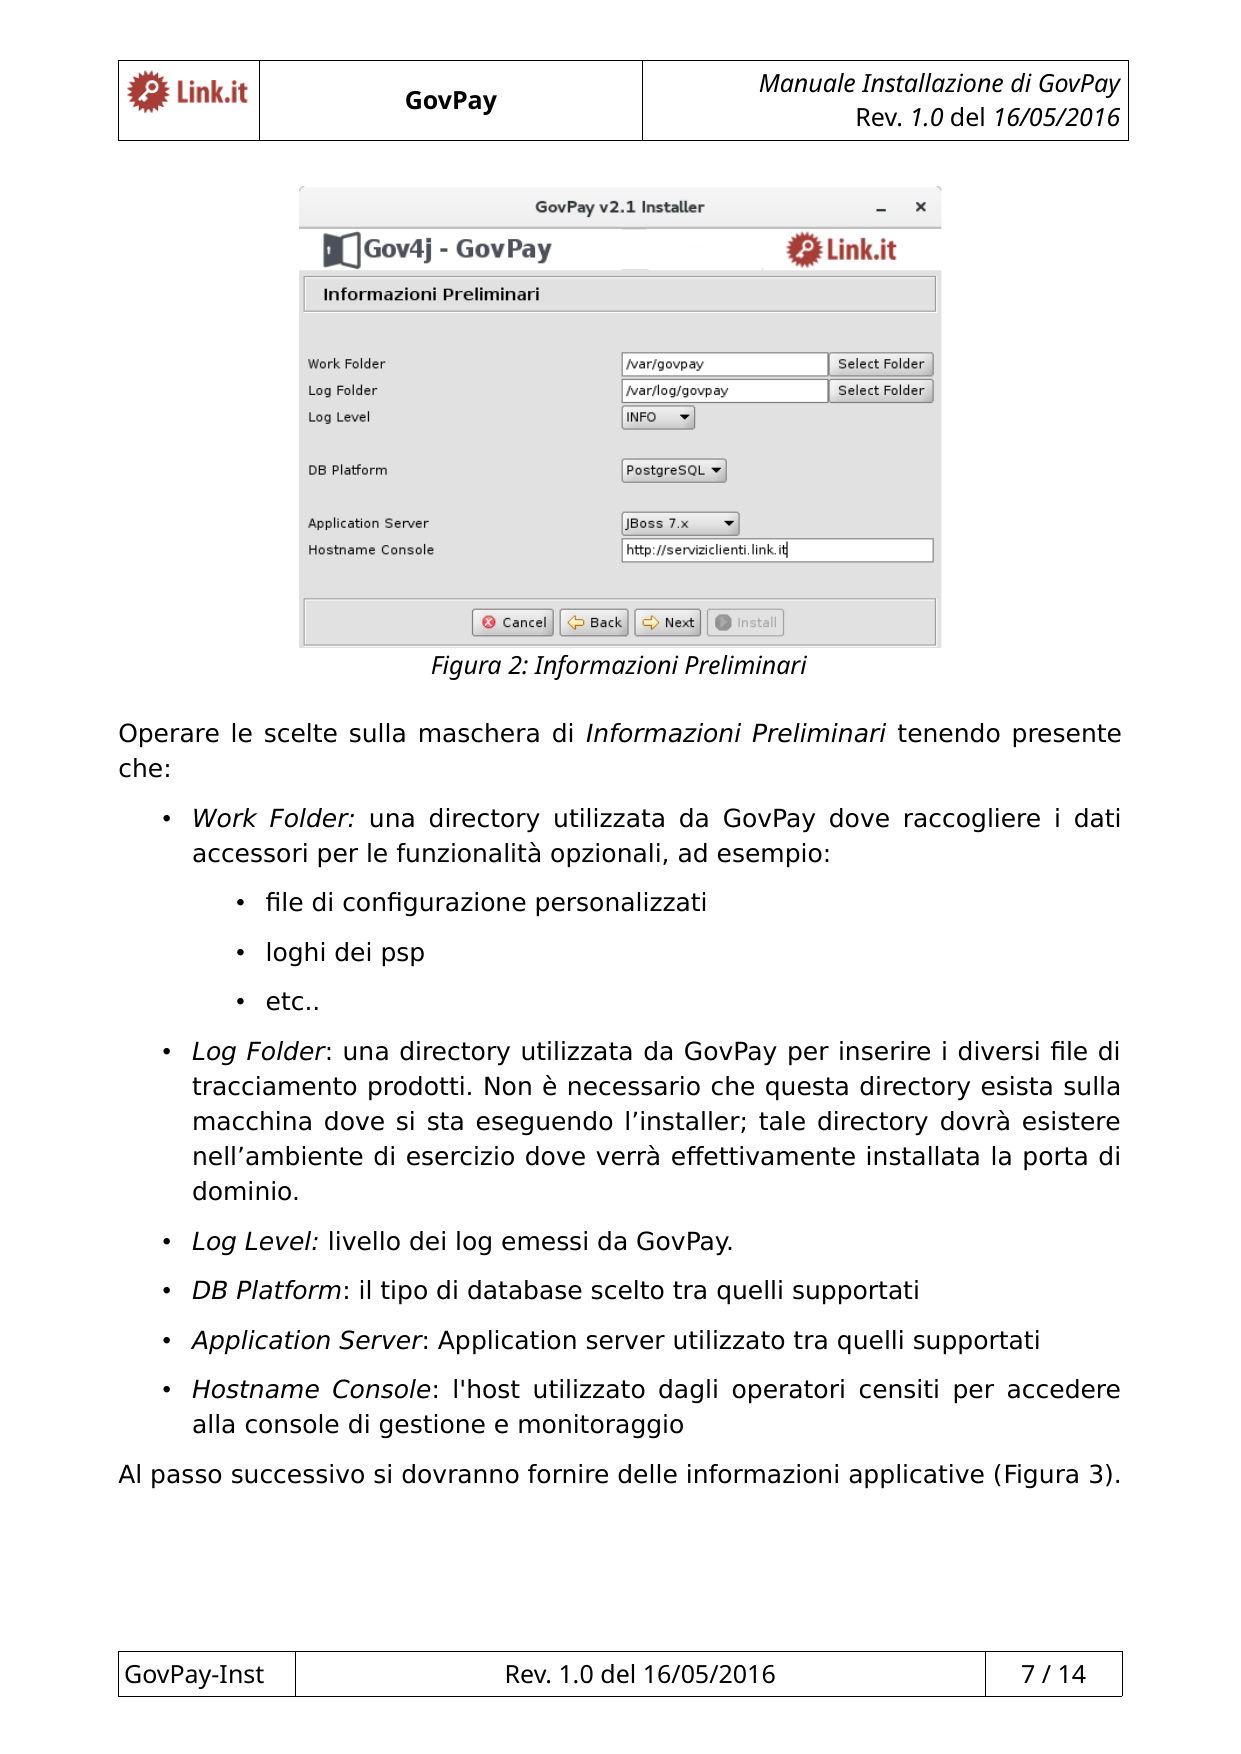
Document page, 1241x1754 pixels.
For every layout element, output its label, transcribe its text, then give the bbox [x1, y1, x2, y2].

list Log Level: livello dei log emessi da GovPay. [162, 1227, 1122, 1256]
list Log Folder: una directory utilizzata da GovPay per inserire i diversi file di tracciamento prodotti. Non è necessario che questa directory esista sulla macchina dove si sta eseguendo l’installer; tale directory dovrà esistere nell’ambiente di esercizio dove verrà effettivamente installata la porta di dominio. [162, 1037, 1122, 1206]
picture [123, 65, 254, 119]
list Work Folder: una directory utilizzata da GovPay dove raccogliere i dati accessori per le funzionalità opzionali, ad esempio: [162, 804, 1122, 868]
list Hostname Console: l'host utilizzato dagli operatori censiti per accedere alla console di gestione e monitoraggio [162, 1375, 1122, 1439]
list file di configurazione personalizzati [236, 888, 1122, 917]
list loghi dei psp [236, 938, 1122, 967]
text Operare le scelte sulla maschera di Informazioni Preliminari tenendo presente che: [118, 719, 1122, 783]
text Figura 2: Informazioni Preliminari [299, 648, 941, 682]
list Al passo successivo si dovranno fornire delle informazioni applicative (Figura 3). [89, 1460, 1122, 1489]
list DB Platform: il tipo di database scelto tra quelli supportati [162, 1276, 1122, 1305]
list Application Server: Application server utilizzato tra quelli supportati [162, 1326, 1122, 1355]
picture [299, 186, 942, 648]
list etc.. [236, 987, 1122, 1017]
